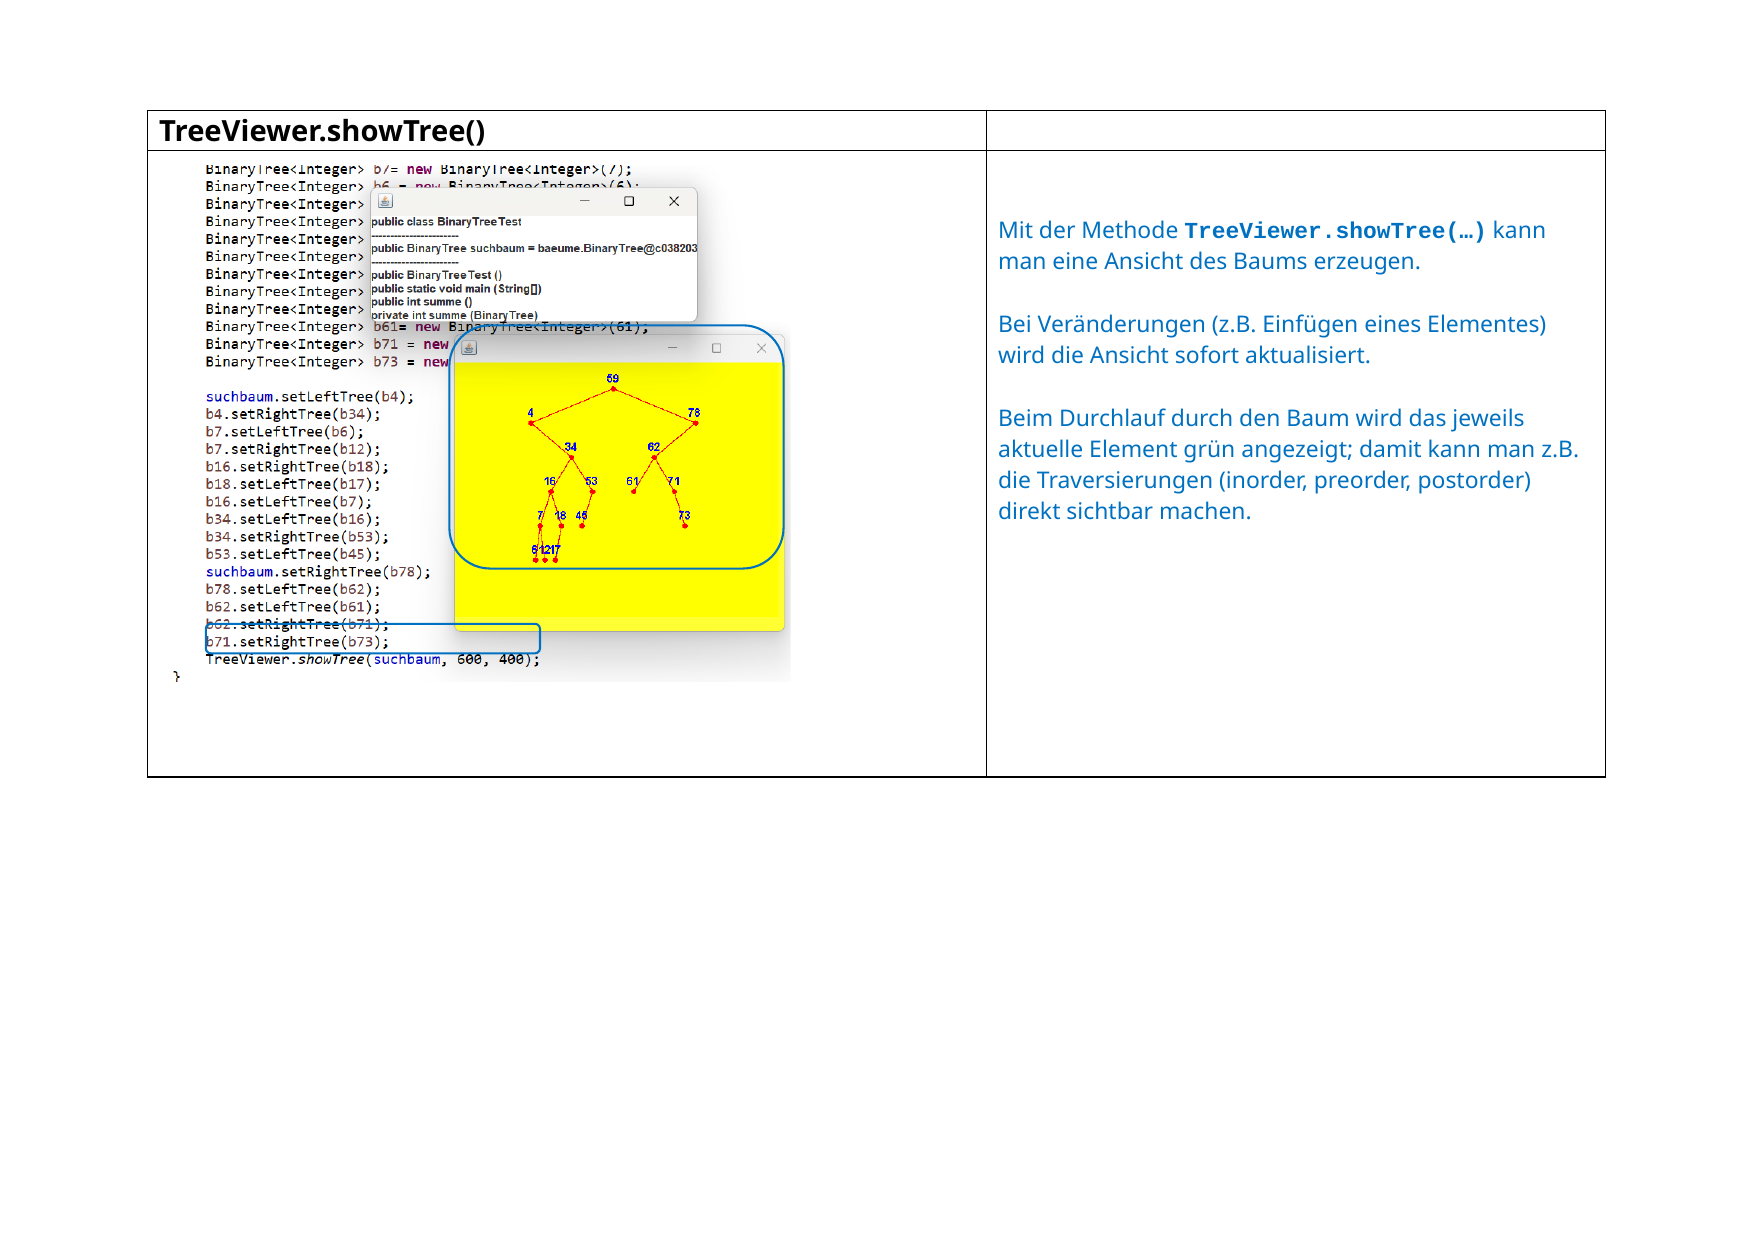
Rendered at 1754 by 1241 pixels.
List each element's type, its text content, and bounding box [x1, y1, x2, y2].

picture [158, 165, 791, 682]
table_cell [148, 151, 986, 776]
table_header TreeViewer.showTree() [148, 111, 986, 150]
table_cell Mit der Methode TreeViewer.showTree(…) kann man eine Ansicht des Baums erzeugen. Bei Veränderungen (z.B. Einfügen eines Elementes) wird die Ansicht sofort aktualisiert. Beim Durchlauf durch den Baum wird das jeweils aktuelle Element grün angezeigt; damit kann man z.B. die Traversierungen (inorder, preorder, postorder) direkt sichtbar machen. [987, 151, 1605, 776]
table_header [987, 111, 1605, 150]
